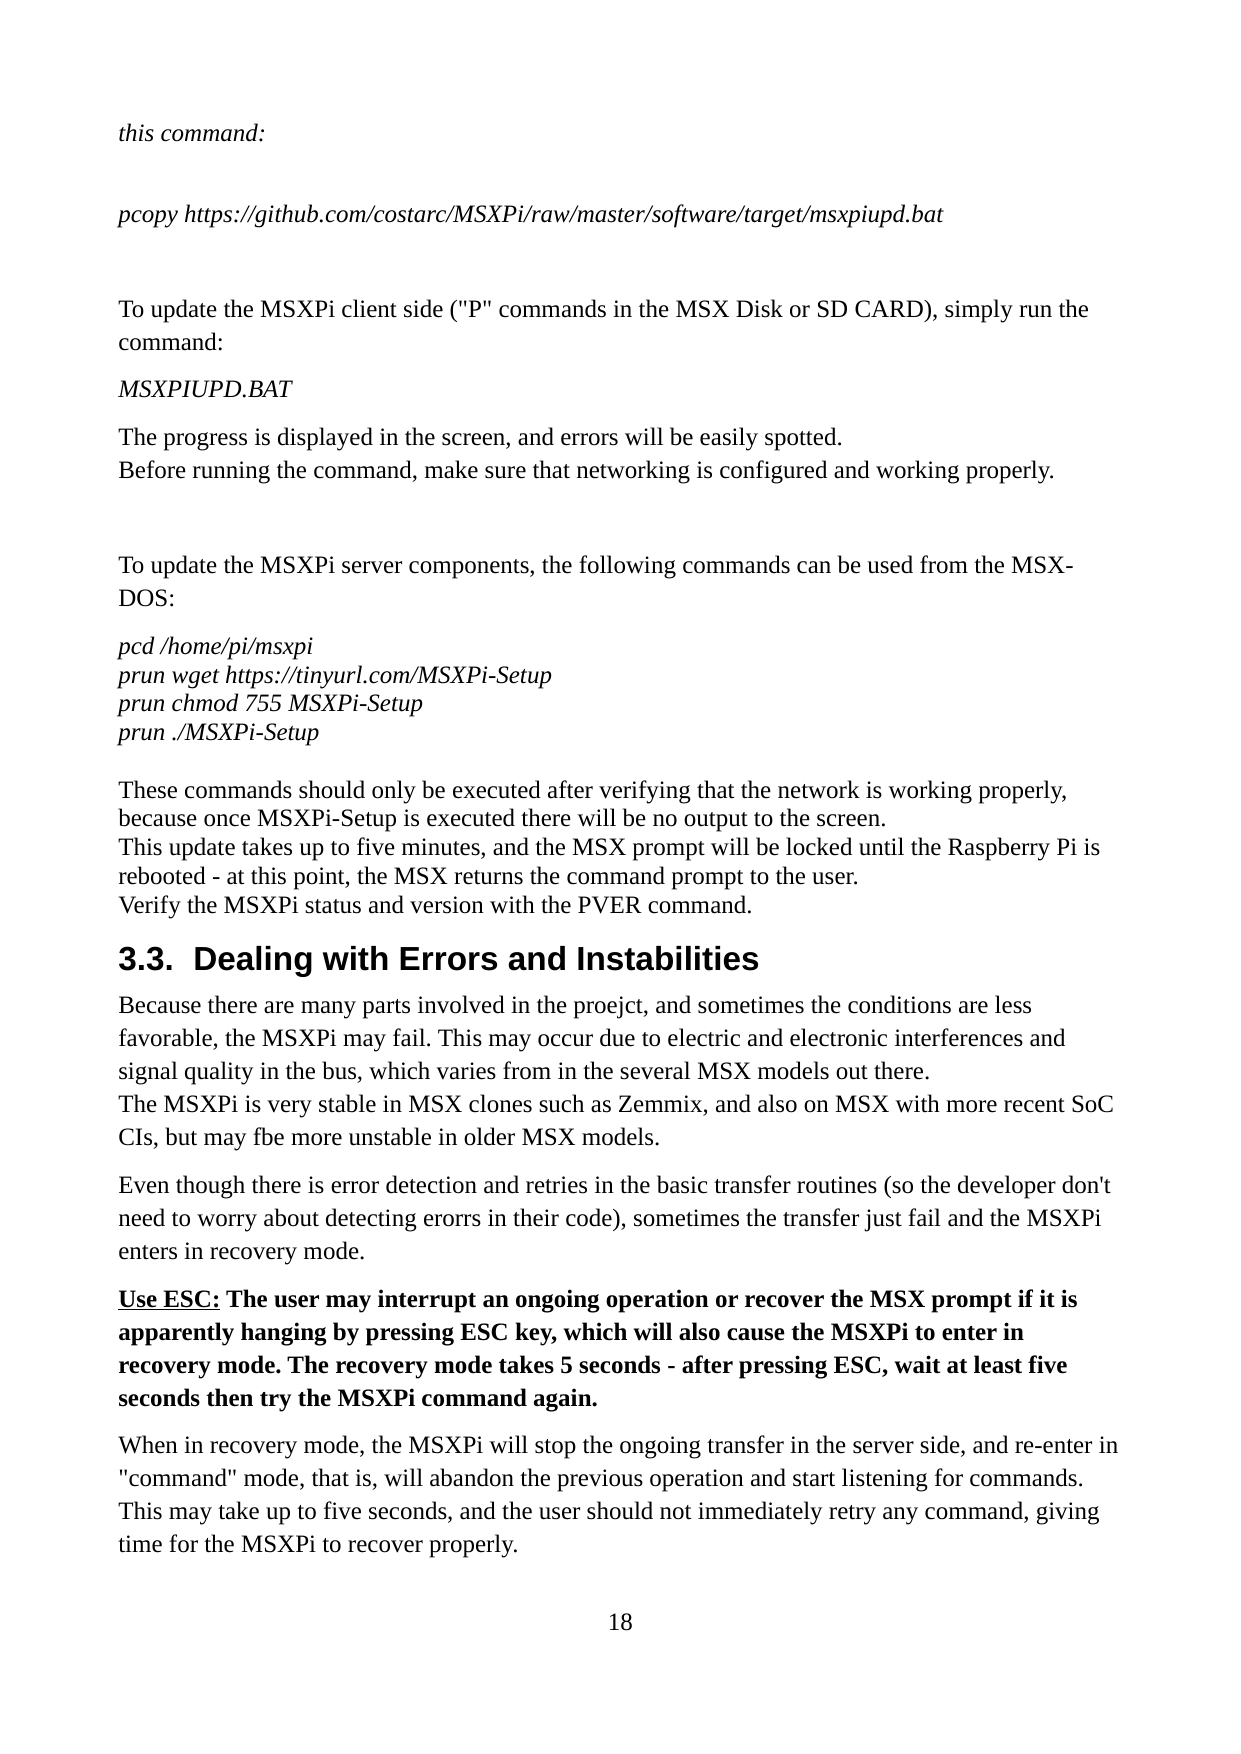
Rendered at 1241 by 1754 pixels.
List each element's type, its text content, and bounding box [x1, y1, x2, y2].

text Even though there is error detection and retries in the basic transfer routines (so the developer don't need to worry about detecting erorrs in their code), sometimes the transfer just fail and the MSXPi enters in recovery mode. [118, 1170, 1122, 1265]
text The progress is displayed in the screen, and errors will be easily spotted. Before running the command, make sure that networking is configured and working properly. [118, 422, 1122, 484]
text Because there are many parts involved in the proejct, and sometimes the conditions are less favorable, the MSXPi may fail. This may occur due to electric and electronic interferences and signal quality in the bus, which varies from in the several MSX models out there. The MSXPi is very stable in MSX clones such as Zemmix, and also on MSX with more recent SoC CIs, but may fbe more unstable in older MSX models. [118, 990, 1122, 1151]
text To update the MSXPi server components, the following commands can be used from the MSX-DOS: [118, 550, 1122, 612]
text When in recovery mode, the MSXPi will stop the ongoing transfer in the server side, and re-enter in "command" mode, that is, will abandon the previous operation and start listening for commands. This may take up to five seconds, and the user should not immediately retry any command, giving time for the MSXPi to recover properly. [118, 1430, 1122, 1558]
text prun chmod 755 MSXPi-Setup [118, 688, 1122, 717]
text this command: [118, 118, 1122, 180]
text MSXPIUPD.BAT [118, 374, 1122, 403]
text This update takes up to five minutes, and the MSX prompt will be locked until the Raspberry Pi is rebooted - at this point, the MSX returns the command prompt to the user. Verify the MSXPi status and version with the PVER command. [118, 832, 1122, 918]
text prun ./MSXPi-Setup [118, 717, 1122, 746]
subtitle Dealing with Errors and Instabilities [118, 939, 1122, 978]
text pcd /home/pi/msxpi [118, 631, 1122, 660]
text To update the MSXPi client side ("P" commands in the MSX Disk or SD CARD), simply run the command: [118, 294, 1122, 356]
text prun wget https://tinyurl.com/MSXPi-Setup [118, 660, 1122, 688]
text pcopy https://github.com/costarc/MSXPi/raw/master/software/target/msxpiupd.bat [118, 199, 1122, 227]
text Use ESC: The user may interrupt an ongoing operation or recover the MSX prompt if it is apparently hanging by pressing ESC key, which will also cause the MSXPi to enter in recovery mode. The recovery mode takes 5 seconds - after pressing ESC, wait at least five seconds then try the MSXPi command again. [118, 1284, 1122, 1411]
text These commands should only be executed after verifying that the network is working properly, because once MSXPi-Setup is executed there will be no output to the screen. [118, 775, 1122, 832]
